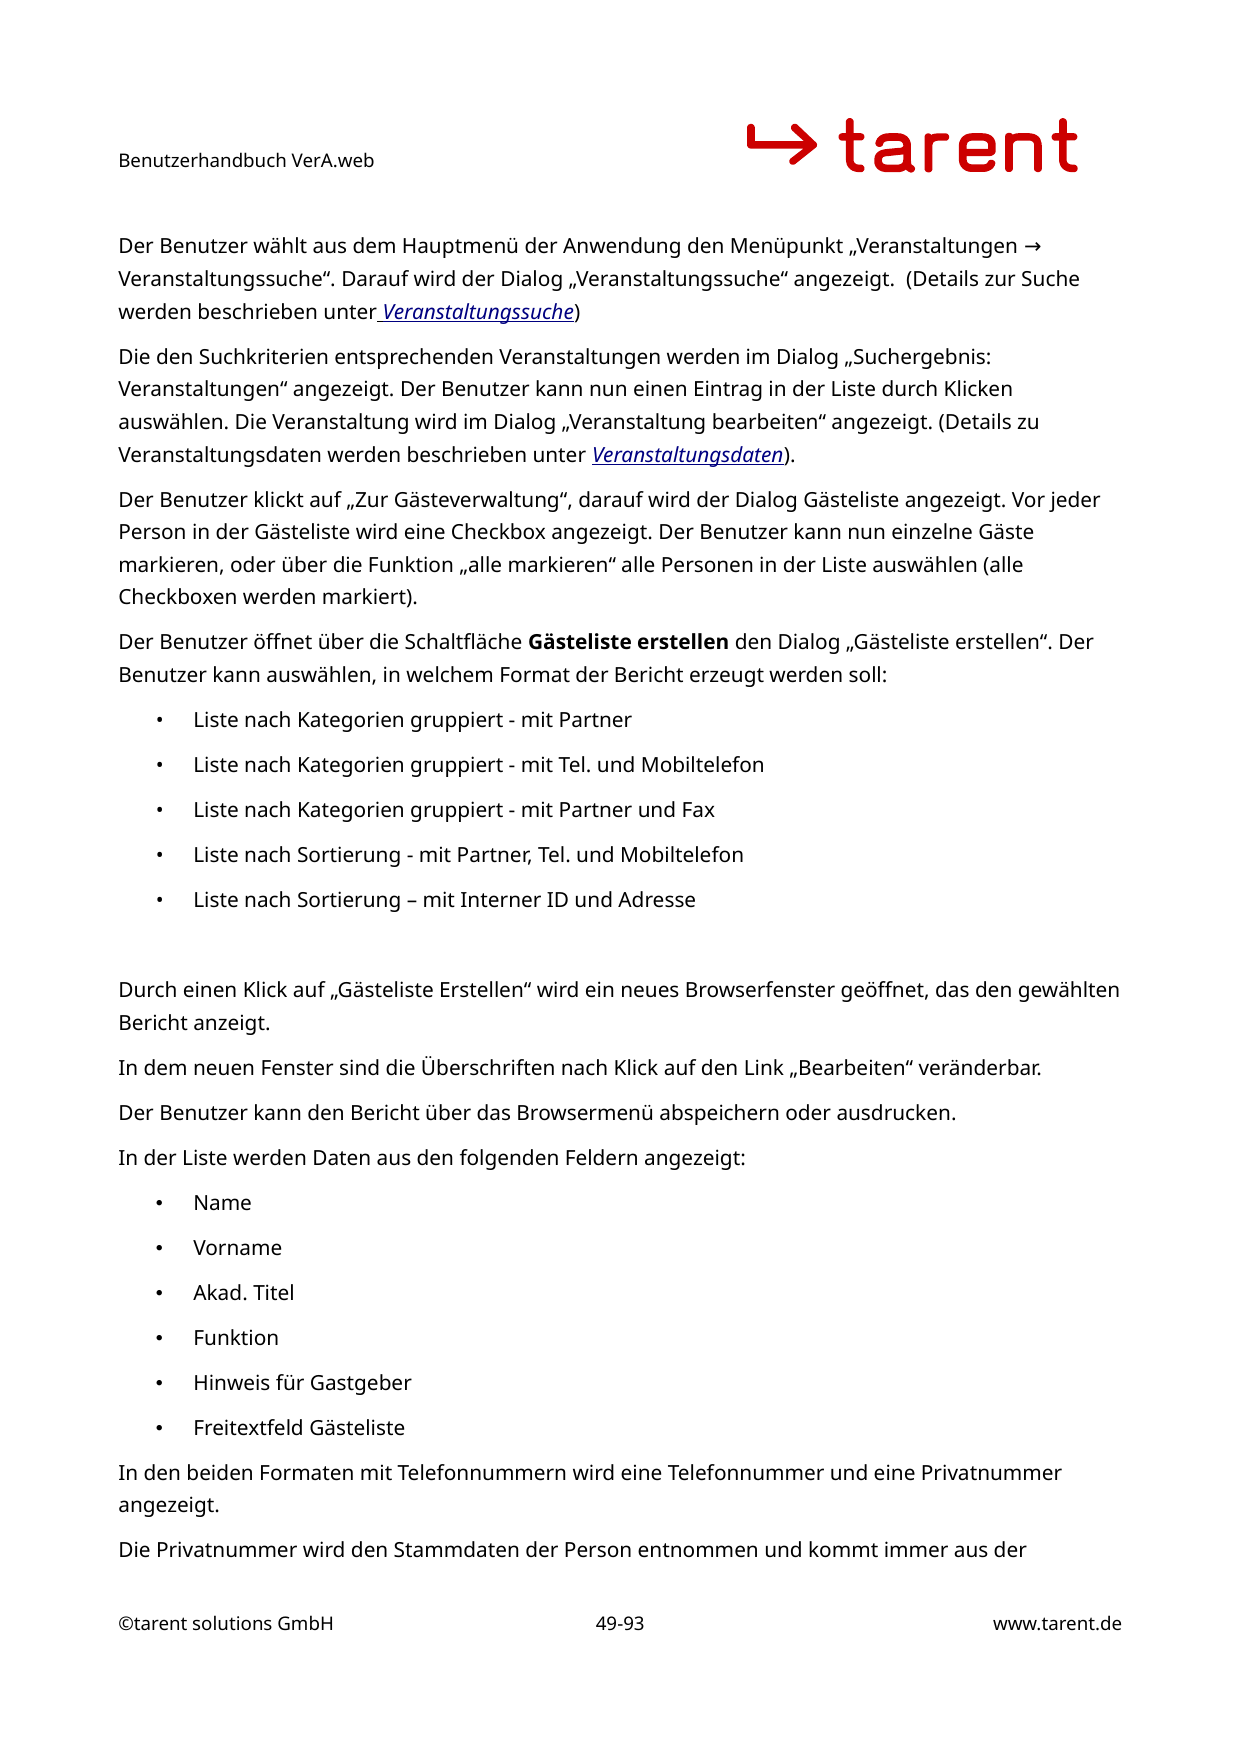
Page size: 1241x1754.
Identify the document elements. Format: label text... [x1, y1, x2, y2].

list Liste nach Sortierung - mit Partner, Tel. und Mobiltelefon [156, 840, 1122, 868]
list Freitextfeld Gästeliste [156, 1413, 1122, 1441]
text Der Benutzer öffnet über die Schaltfläche Gästeliste erstellen den Dialog „Gästeliste erstellen“. Der Benutzer kann auswählen, in welchem Format der Bericht erzeugt werden soll: [118, 627, 1122, 688]
text Der Benutzer klickt auf „Zur Gästeverwaltung“, darauf wird der Dialog Gästeliste angezeigt. Vor jeder Person in der Gästeliste wird eine Checkbox angezeigt. Der Benutzer kann nun einzelne Gäste markieren, oder über die Funktion „alle markieren“ alle Personen in der Liste auswählen (alle Checkboxen werden markiert). [118, 485, 1122, 611]
text In den beiden Formaten mit Telefonnummern wird eine Telefonnummer und eine Privatnummer angezeigt. [118, 1458, 1122, 1519]
text Der Benutzer kann den Bericht über das Browsermenü abspeichern oder ausdrucken. [118, 1098, 1122, 1126]
list Liste nach Sortierung – mit Interner ID und Adresse [156, 885, 1122, 913]
list Liste nach Kategorien gruppiert - mit Tel. und Mobiltelefon [156, 750, 1122, 778]
list Hinweis für Gastgeber [156, 1368, 1122, 1396]
text Die Privatnummer wird den Stammdaten der Person entnommen und kommt immer aus der [118, 1535, 1122, 1564]
list Funktion [156, 1323, 1122, 1351]
text In dem neuen Fenster sind die Überschriften nach Klick auf den Link „Bearbeiten“ veränderbar. [118, 1053, 1122, 1081]
list Liste nach Kategorien gruppiert - mit Partner und Fax [156, 795, 1122, 823]
list Name [156, 1188, 1122, 1216]
text Der Benutzer wählt aus dem Hauptmenü der Anwendung den Menüpunkt „Veranstaltungen → Veranstaltungssuche“. Darauf wird der Dialog „Veranstaltungssuche“ angezeigt. (Details zur Suche werden beschrieben unter Veranstaltungssuche) [118, 232, 1122, 325]
list Liste nach Kategorien gruppiert - mit Partner [156, 705, 1122, 733]
list Akad. Titel [156, 1278, 1122, 1306]
text Durch einen Klick auf „Gästeliste Erstellen“ wird ein neues Browserfenster geöffnet, das den gewählten Bericht anzeigt. [118, 975, 1122, 1036]
list Vorname [156, 1233, 1122, 1261]
text Die den Suchkriterien entsprechenden Veranstaltungen werden im Dialog „Suchergebnis: Veranstaltungen“ angezeigt. Der Benutzer kann nun einen Eintrag in der Liste durch Klicken auswählen. Die Veranstaltung wird im Dialog „Veranstaltung bearbeiten“ angezeigt. (Details zu Veranstaltungsdaten werden beschrieben unter Veranstaltungsdaten). [118, 342, 1122, 468]
text In der Liste werden Daten aus den folgenden Feldern angezeigt: [118, 1143, 1122, 1171]
